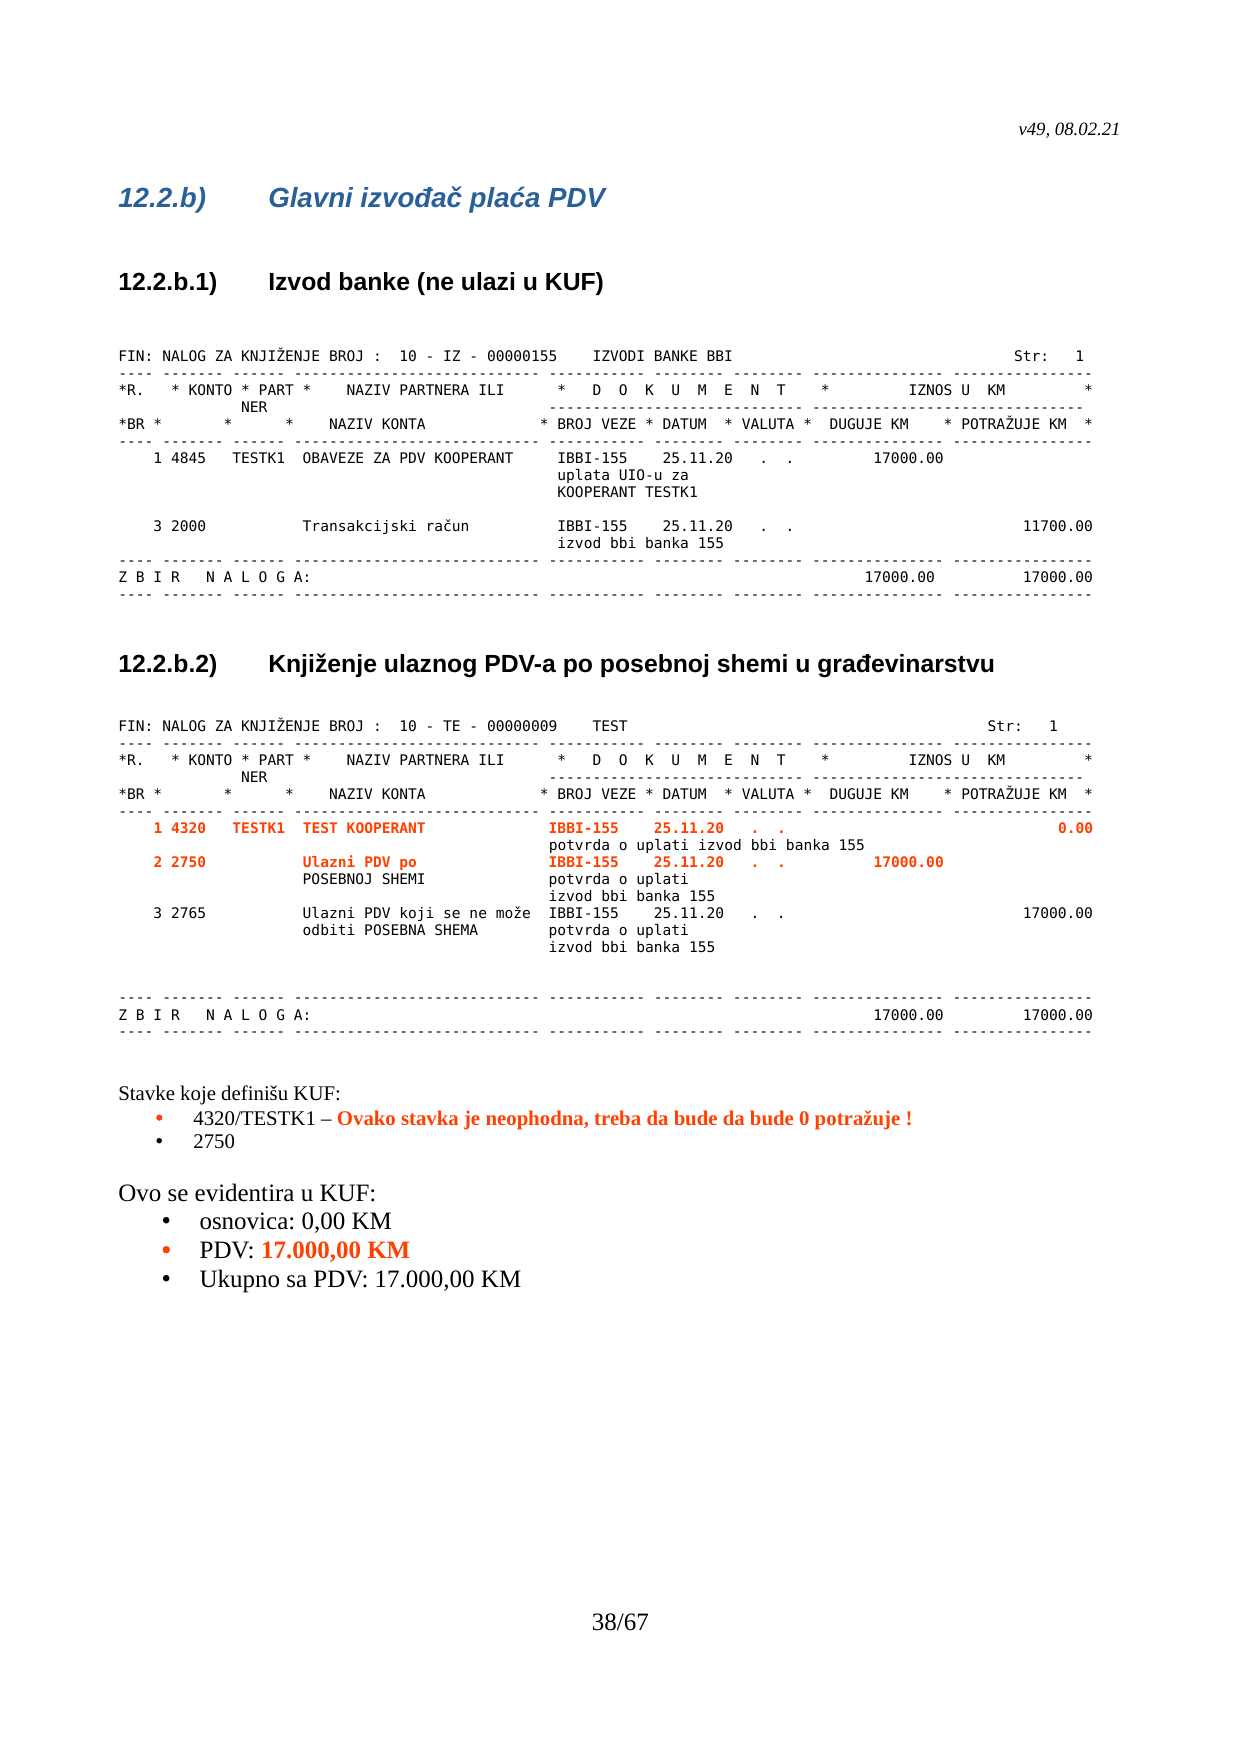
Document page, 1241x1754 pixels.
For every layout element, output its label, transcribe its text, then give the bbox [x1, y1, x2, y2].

text ---- ------- ------ ---------------------------- ----------- -------- -------- --------------- ---------------- [118, 1023, 1122, 1040]
text 1 4320 TESTK1 TEST KOOPERANT IBBI-155 25.11.20 . . 0.00 [118, 819, 1122, 837]
text FIN: NALOG ZA KNJIŽENJE BROJ : 10 - TE - 00000009 TEST Str: 1 [118, 718, 1122, 735]
text izvod bbi banka 155 [118, 938, 1122, 955]
list 2750 [156, 1129, 1122, 1153]
text KOOPERANT TESTK1 [118, 484, 1122, 501]
text *R. * KONTO * PART * NAZIV PARTNERA ILI * D O K U M E N T * IZNOS U KM * [118, 752, 1122, 769]
text ---- ------- ------ ---------------------------- ----------- -------- -------- --------------- ---------------- [118, 365, 1122, 382]
list PDV: 17.000,00 KM [162, 1235, 1122, 1264]
subtitle Knjiženje ulaznog PDV-a po posebnoj shemi u građevinarstvu [118, 649, 1122, 677]
text izvod bbi banka 155 [118, 534, 1122, 552]
text 3 2765 Ulazni PDV koji se ne može IBBI-155 25.11.20 . . 17000.00 [118, 904, 1122, 921]
text POSEBNOJ SHEMI potvrda o uplati [118, 871, 1122, 887]
text uplata UIO-u za [118, 467, 1122, 484]
text ---- ------- ------ ---------------------------- ----------- -------- -------- --------------- ---------------- [118, 803, 1122, 819]
text FIN: NALOG ZA KNJIŽENJE BROJ : 10 - IZ - 00000155 IZVODI BANKE BBI Str: 1 [118, 348, 1122, 365]
list osnovica: 0,00 KM [162, 1206, 1122, 1235]
text ---- ------- ------ ---------------------------- ----------- -------- -------- --------------- ---------------- [118, 735, 1122, 752]
text Stavke koje definišu KUF: [118, 1081, 1122, 1105]
text odbiti POSEBNA SHEMA potvrda o uplati [118, 921, 1122, 938]
text Ovo se evidentira u KUF: [118, 1178, 1122, 1206]
text potvrda o uplati izvod bbi banka 155 [118, 837, 1122, 853]
text 2 2750 Ulazni PDV po IBBI-155 25.11.20 . . 17000.00 [118, 853, 1122, 871]
text NER ----------------------------- ------------------------------- [118, 769, 1122, 786]
text Z B I R N A L O G A: 17000.00 17000.00 [118, 1006, 1122, 1023]
text ---- ------- ------ ---------------------------- ----------- -------- -------- --------------- ---------------- [118, 433, 1122, 450]
list Ukupno sa PDV: 17.000,00 KM [162, 1264, 1122, 1293]
text Z B I R N A L O G A: 17000.00 17000.00 [118, 568, 1122, 586]
text *BR * * * NAZIV KONTA * BROJ VEZE * DATUM * VALUTA * DUGUJE KM * POTRAŽUJE KM * [118, 786, 1122, 803]
list 4320/TESTK1 – Ovako stavka je neophodna, treba da bude da bude 0 potražuje ! [156, 1105, 1122, 1129]
text ---- ------- ------ ---------------------------- ----------- -------- -------- --------------- ---------------- [118, 552, 1122, 568]
text *BR * * * NAZIV KONTA * BROJ VEZE * DATUM * VALUTA * DUGUJE KM * POTRAŽUJE KM * [118, 416, 1122, 433]
subtitle Glavni izvođač plaća PDV [118, 182, 1122, 213]
text izvod bbi banka 155 [118, 887, 1122, 904]
text ---- ------- ------ ---------------------------- ----------- -------- -------- --------------- ---------------- [118, 586, 1122, 602]
text *R. * KONTO * PART * NAZIV PARTNERA ILI * D O K U M E N T * IZNOS U KM * [118, 382, 1122, 399]
text 1 4845 TESTK1 OBAVEZE ZA PDV KOOPERANT IBBI-155 25.11.20 . . 17000.00 [118, 450, 1122, 467]
subtitle Izvod banke (ne ulazi u KUF) [118, 267, 1122, 296]
text 3 2000 Transakcijski račun IBBI-155 25.11.20 . . 11700.00 [118, 518, 1122, 534]
text ---- ------- ------ ---------------------------- ----------- -------- -------- --------------- ---------------- [118, 989, 1122, 1006]
text NER ----------------------------- ------------------------------- [118, 399, 1122, 416]
